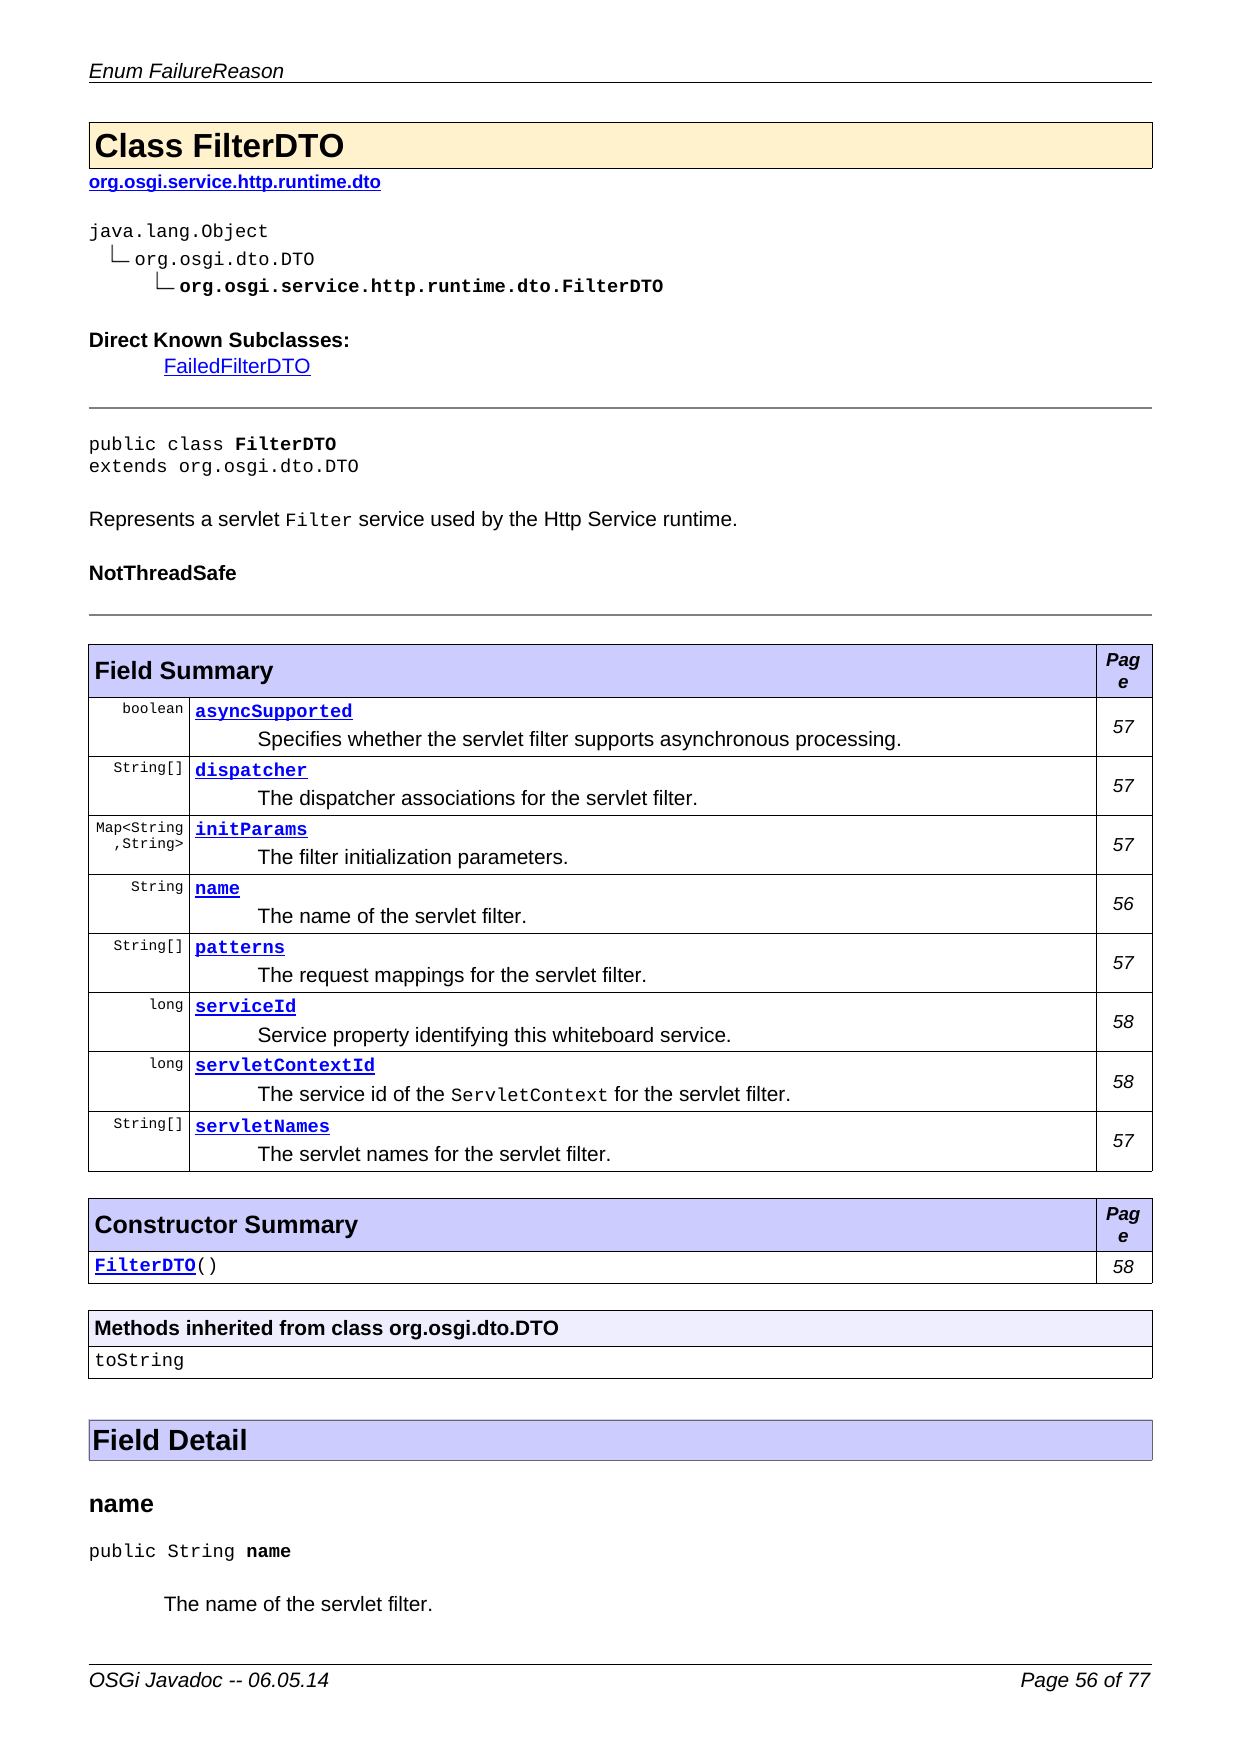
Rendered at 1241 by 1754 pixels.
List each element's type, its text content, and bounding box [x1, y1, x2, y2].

table_cell 54 [1097, 875, 1152, 933]
subtitle name [88, 1489, 1152, 1517]
subtitle Field Detail [90, 1421, 1152, 1460]
text extends org.osgi.dto.DTO [88, 456, 1152, 478]
table_cell 56 [1097, 1252, 1152, 1282]
text java.lang.Object [88, 222, 1152, 243]
table_cell Map<String,String> [89, 816, 189, 874]
text FailedFilterDTO [163, 354, 1152, 378]
subtitle Class FilterDTO [90, 123, 1152, 168]
table_header Field Summary [89, 645, 1096, 697]
text public class FilterDTO [88, 435, 1152, 456]
picture [111, 243, 135, 266]
text Represents a servlet Filter service used by the Http Service runtime. [88, 507, 1152, 532]
table_header Page [1097, 645, 1152, 697]
table_cell name The name of the servlet filter. [190, 875, 1096, 933]
table_cell String[] [89, 934, 189, 992]
table_cell patterns The request mappings for the servlet filter. [190, 934, 1096, 992]
table_cell servletContextId The service id of the ServletContext for the servlet filter. [190, 1052, 1096, 1111]
table_cell 55 [1097, 757, 1152, 815]
table_cell String[] [89, 757, 189, 815]
table_cell initParams The filter initialization parameters. [190, 816, 1096, 874]
table_cell boolean [89, 698, 189, 756]
text NotThreadSafe [88, 561, 1152, 585]
table_cell String [89, 875, 189, 933]
table_cell 56 [1097, 1052, 1152, 1111]
table_cell dispatcher The dispatcher associations for the servlet filter. [190, 757, 1096, 815]
text org.osgi.service.http.runtime.dto.FilterDTO [88, 271, 1152, 298]
table_header Page [1097, 1199, 1152, 1251]
table_cell FilterDTO() [89, 1252, 1096, 1282]
table_cell 55 [1097, 1112, 1152, 1171]
table_cell toString [89, 1347, 1152, 1378]
text org.osgi.service.http.runtime.dto [88, 171, 1152, 193]
text The name of the servlet filter. [163, 1592, 1152, 1616]
table_cell 55 [1097, 934, 1152, 992]
subtitle Direct Known Subclasses: [88, 327, 1152, 351]
table_cell 55 [1097, 816, 1152, 874]
table_cell String[] [89, 1112, 189, 1171]
table_cell long [89, 1052, 189, 1111]
table_cell asyncSupported Specifies whether the servlet filter supports asynchronous processing. [190, 698, 1096, 756]
table_header Constructor Summary [89, 1199, 1096, 1251]
picture [156, 270, 180, 293]
text public String name [88, 1542, 1152, 1563]
table_cell serviceId Service property identifying this whiteboard service. [190, 993, 1096, 1051]
table_cell 55 [1097, 993, 1152, 1051]
table_cell 55 [1097, 698, 1152, 756]
table_header Methods inherited from class org.osgi.dto.DTO [89, 1311, 1152, 1346]
table_cell long [89, 993, 189, 1051]
text org.osgi.dto.DTO [88, 243, 1152, 271]
table_cell servletNames The servlet names for the servlet filter. [190, 1112, 1096, 1171]
